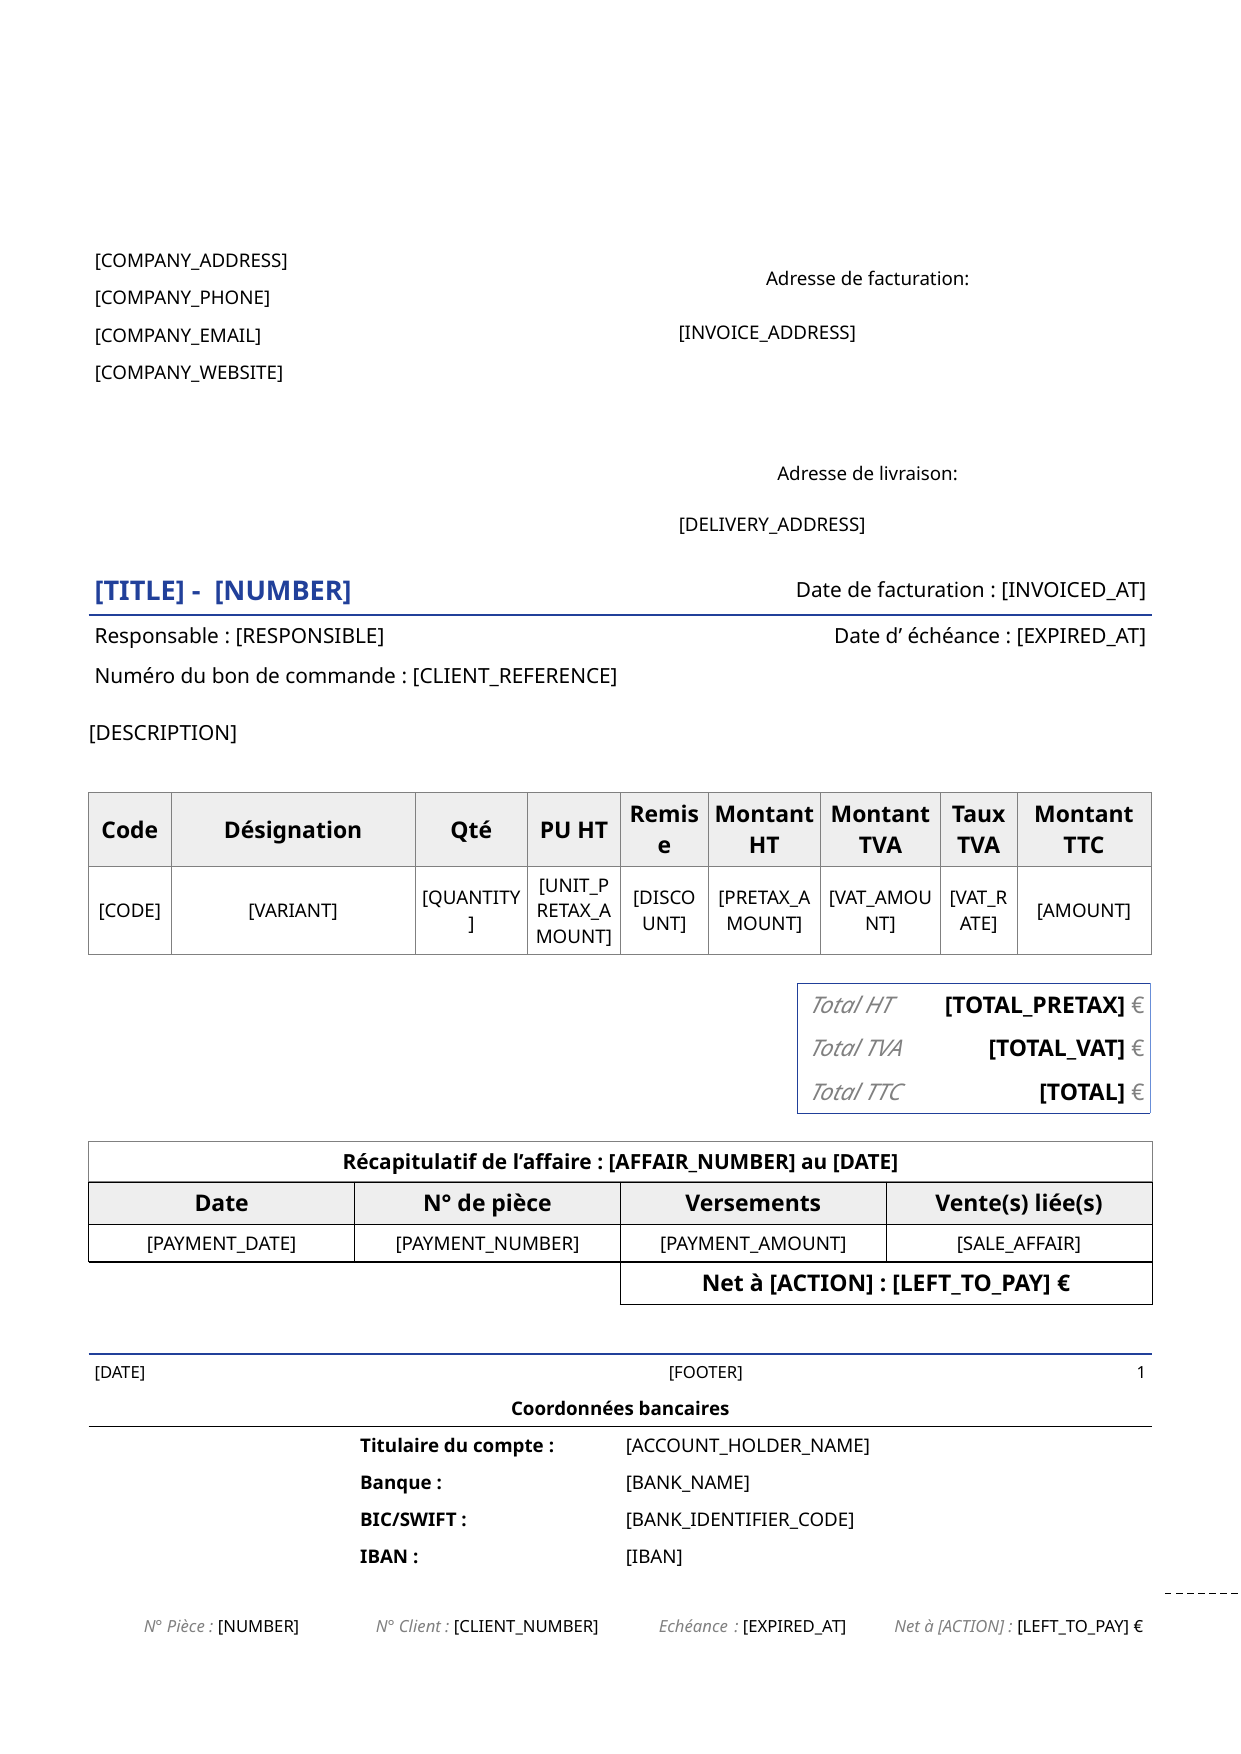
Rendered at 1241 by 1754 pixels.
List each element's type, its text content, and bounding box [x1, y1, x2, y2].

table_header Versements [621, 1183, 886, 1224]
table_cell Total TVA [798, 1026, 931, 1069]
table_cell [DISCOUNT] [621, 867, 708, 954]
table_cell [VARIANT] [172, 867, 415, 954]
table_header Montant TTC [1018, 793, 1151, 866]
table_cell [VAT_AMOUNT] [821, 867, 940, 954]
table_cell Date d’ échéance : [EXPIRED_AT] [608, 616, 1152, 656]
text Adresse de livraison: [590, 460, 1145, 486]
table_header [COMPANY_ADDRESS] [89, 117, 584, 279]
text [DELIVERY_ADDRESS] [678, 511, 1145, 537]
table_header PU HT [528, 793, 620, 866]
table_header Remise [621, 793, 708, 866]
picture [94, 123, 219, 248]
table_header [88, 983, 797, 1113]
table_cell [AMOUNT] [1018, 867, 1151, 954]
table_header Montant TVA [821, 793, 940, 866]
table_header Récapitulatif de l’affaire : [AFFAIR_NUMBER] au [DATE] [89, 1142, 1152, 1181]
table_cell [VAT_RATE] [941, 867, 1017, 954]
table_cell [QUANTITY] [416, 867, 527, 954]
table_cell [PAYMENT_NUMBER] [355, 1225, 620, 1261]
table_header Date [89, 1183, 354, 1224]
table_header Code [89, 793, 171, 866]
table_cell [PRETAX_AMOUNT] [709, 867, 820, 954]
table_header Total HT [798, 984, 931, 1026]
table_header [TITLE] - [NUMBER] [89, 565, 608, 614]
table_header Montant HT [709, 793, 820, 866]
table_cell [TOTAL] € [931, 1070, 1150, 1113]
table_cell Total TTC [798, 1070, 931, 1113]
table_header Adresse de facturation: [INVOICE_ADDRESS] [584, 117, 1151, 431]
table_cell [COMPANY_PHONE] [89, 279, 584, 316]
text [DESCRIPTION] [88, 718, 1152, 747]
table_header [TOTAL_PRETAX] € [931, 984, 1150, 1026]
table_header Qté [416, 793, 527, 866]
table_header Taux TVA [941, 793, 1017, 866]
table_header Date de facturation : [INVOICED_AT] [608, 565, 1152, 614]
table_cell [PAYMENT_AMOUNT] [621, 1225, 886, 1261]
table_cell [89, 391, 584, 431]
table_header [89, 1263, 354, 1304]
table_cell [TOTAL_VAT] € [931, 1026, 1150, 1069]
table_header [354, 1263, 620, 1304]
table_cell [UNIT_PRETAX_AMOUNT] [528, 867, 620, 954]
table_cell [COMPANY_WEBSITE] [89, 354, 584, 391]
table_header Net à [ACTION] : [LEFT_TO_PAY] € [621, 1263, 1152, 1304]
table_cell Responsable : [RESPONSIBLE] [89, 616, 608, 656]
table_header Désignation [172, 793, 415, 866]
table_cell [CODE] [89, 867, 171, 954]
table_cell [COMPANY_EMAIL] [89, 316, 584, 353]
table_cell [PAYMENT_DATE] [89, 1225, 354, 1261]
table_header Vente(s) liée(s) [887, 1183, 1152, 1224]
table_header N° de pièce [355, 1183, 620, 1224]
table_cell [SALE_AFFAIR] [887, 1225, 1152, 1261]
table_cell Numéro du bon de commande : [CLIENT_REFERENCE] [89, 656, 1152, 696]
